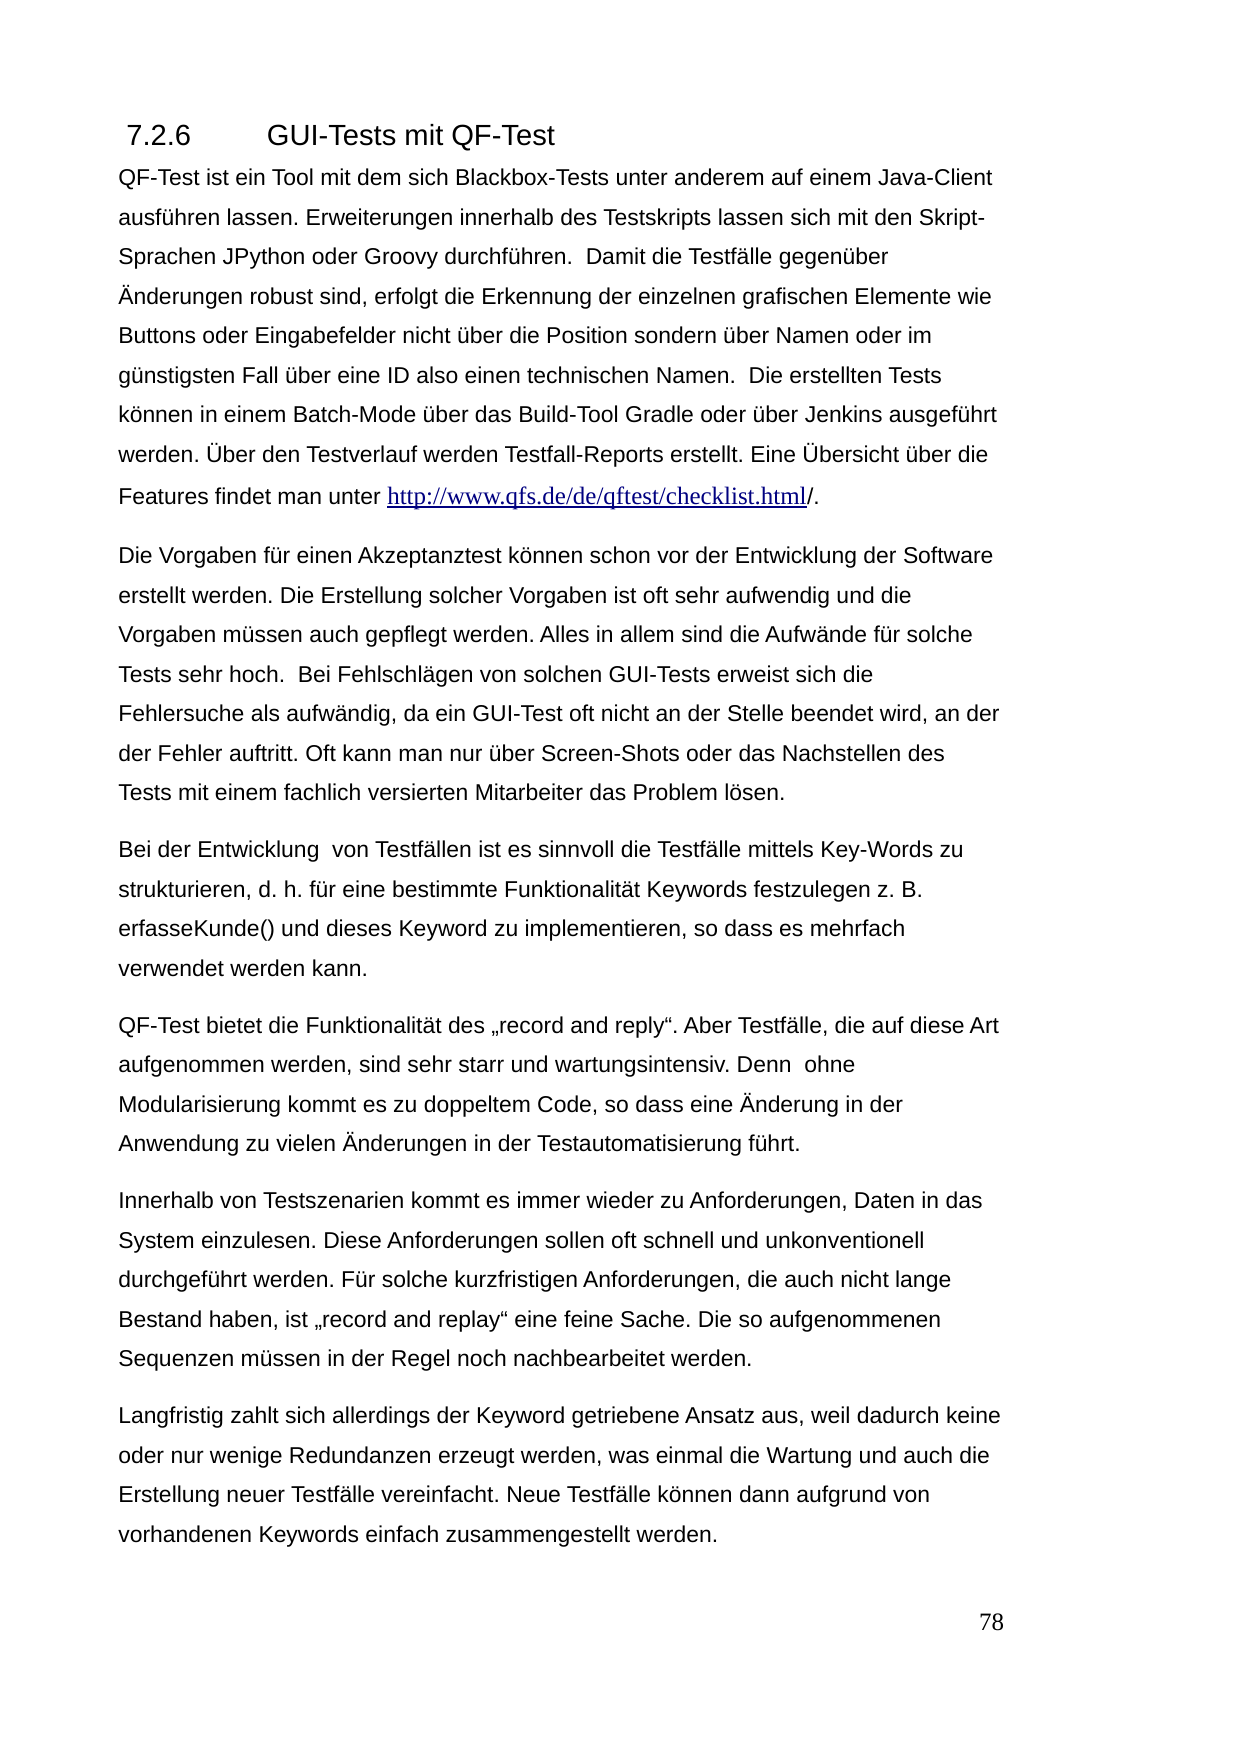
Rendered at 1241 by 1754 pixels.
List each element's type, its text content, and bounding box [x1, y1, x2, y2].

text Innerhalb von Testszenarien kommt es immer wieder zu Anforderungen, Daten in das System einzulesen. Diese Anforderungen sollen oft schnell und unkonventionell durchgeführt werden. Für solche kurzfristigen Anforderungen, die auch nicht lange Bestand haben, ist „record and replay“ eine feine Sache. Die so aufgenommenen Sequenzen müssen in der Regel noch nachbearbeitet werden. [118, 1187, 1004, 1372]
text QF-Test bietet die Funktionalität des „record and reply“. Aber Testfälle, die auf diese Art aufgenommen werden, sind sehr starr und wartungsintensiv. Denn ohne Modularisierung kommt es zu doppeltem Code, so dass eine Änderung in der Anwendung zu vielen Änderungen in der Testautomatisierung führt. [118, 1012, 1004, 1157]
subtitle GUI-Tests mit QF-Test [118, 118, 1004, 152]
text Die Vorgaben für einen Akzeptanztest können schon vor der Entwicklung der Software erstellt werden. Die Erstellung solcher Vorgaben ist oft sehr aufwendig und die Vorgaben müssen auch gepflegt werden. Alles in allem sind die Aufwände für solche Tests sehr hoch. Bei Fehlschlägen von solchen GUI-Tests erweist sich die Fehlersuche als aufwändig, da ein GUI-Test oft nicht an der Stelle beendet wird, an der der Fehler auftritt. Oft kann man nur über Screen-Shots oder das Nachstellen des Tests mit einem fachlich versierten Mitarbeiter das Problem lösen. [118, 542, 1004, 805]
text Bei der Entwicklung von Testfällen ist es sinnvoll die Testfälle mittels Key-Words zu strukturieren, d. h. für eine bestimmte Funktionalität Keywords festzulegen z. B. erfasseKunde() und dieses Keyword zu implementieren, so dass es mehrfach verwendet werden kann. [118, 836, 1004, 981]
text Langfristig zahlt sich allerdings der Keyword getriebene Ansatz aus, weil dadurch keine oder nur wenige Redundanzen erzeugt werden, was einmal die Wartung und auch die Erstellung neuer Testfälle vereinfacht. Neue Testfälle können dann aufgrund von vorhandenen Keywords einfach zusammengestellt werden. [118, 1402, 1004, 1547]
text QF-Test ist ein Tool mit dem sich Blackbox-Tests unter anderem auf einem Java-Client ausführen lassen. Erweiterungen innerhalb des Testskripts lassen sich mit den Skript-Sprachen JPython oder Groovy durchführen. Damit die Testfälle gegenüber Änderungen robust sind, erfolgt die Erkennung der einzelnen grafischen Elemente wie Buttons oder Eingabefelder nicht über die Position sondern über Namen oder im günstigsten Fall über eine ID also einen technischen Namen. Die erstellten Tests können in einem Batch-Mode über das Build-Tool Gradle oder über Jenkins ausgeführt werden. Über den Testverlauf werden Testfall-Reports erstellt. Eine Übersicht über die Features findet man unter http://www.qfs.de/de/qftest/checklist.html/. [118, 164, 1004, 510]
